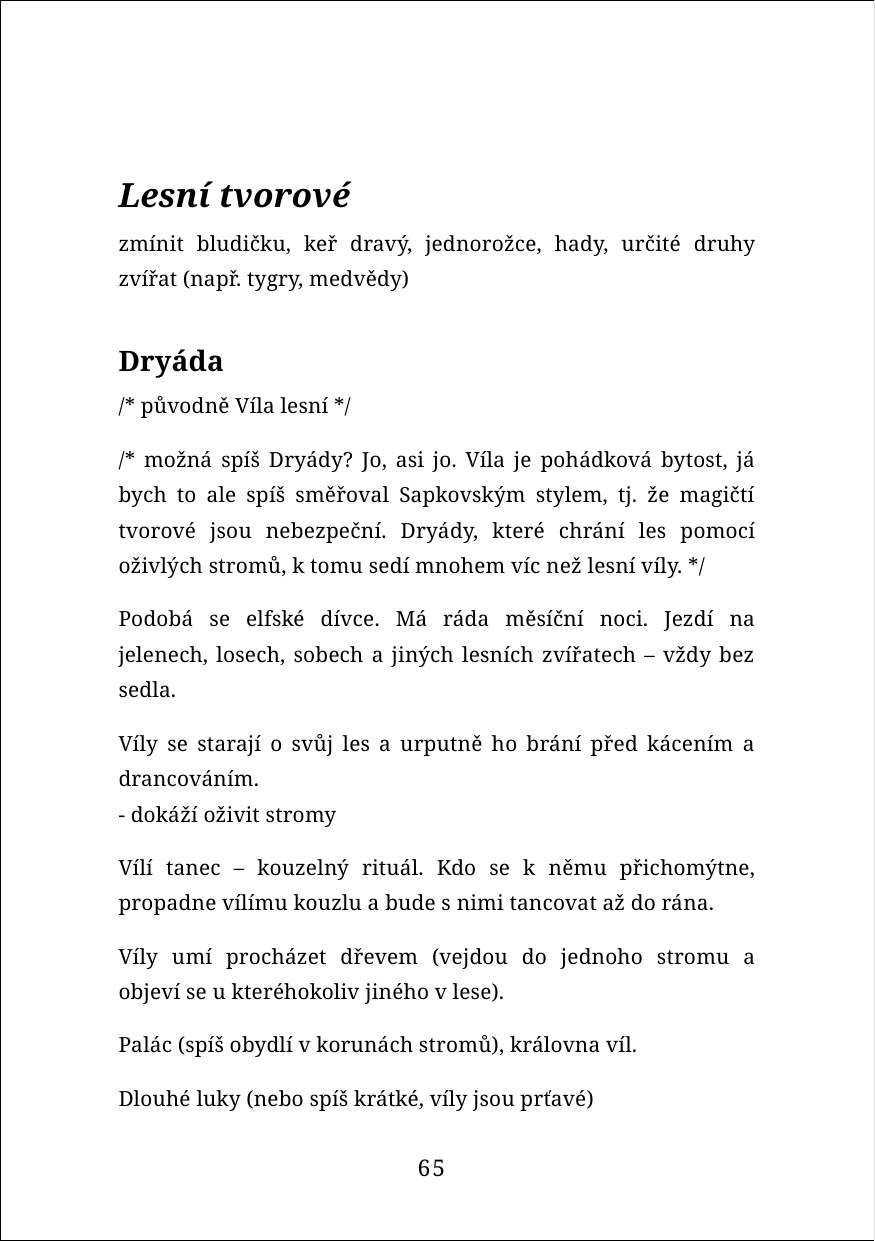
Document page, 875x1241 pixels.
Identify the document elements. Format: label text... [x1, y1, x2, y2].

text Víly se starají o svůj les a urputně ho brání před kácením a drancováním. - dokáží oživit stromy [118, 729, 756, 828]
text Dlouhé luky (nebo spíš krátké, víly jsou prťavé) [118, 1084, 756, 1112]
text Palác (spíš obydlí v korunách stromů), královna víl. [118, 1031, 756, 1059]
text /* původně Víla lesní */ [118, 391, 756, 420]
subtitle Lesní tvorové [118, 172, 756, 217]
text Podobá se elfské dívce. Má ráda měsíční noci. Jezdí na jelenech, losech, sobech a jiných lesních zvířatech – vždy bez sedla. [118, 604, 756, 704]
text zmínit bludičku, keř dravý, jednorožce, hady, určité druhy zvířat (např. tygry, medvědy) [118, 229, 756, 293]
text /* možná spíš Dryády? Jo, asi jo. Víla je pohádková bytost, já bych to ale spíš směřoval Sapkovským stylem, tj. že magičtí tvorové jsou nebezpeční. Dryády, které chrání les pomocí oživlých stromů, k tomu sedí mnohem víc než lesní víly. */ [118, 445, 756, 580]
text Vílí tanec – kouzelný rituál. Kdo se k němu přichomýtne, propadne vílímu kouzlu a bude s nimi tancovat až do rána. [118, 853, 756, 917]
subtitle Dryáda [118, 341, 756, 380]
text Víly umí procházet dřevem (vejdou do jednoho stromu a objeví se u kteréhokoliv jiného v lese). [118, 942, 756, 1006]
